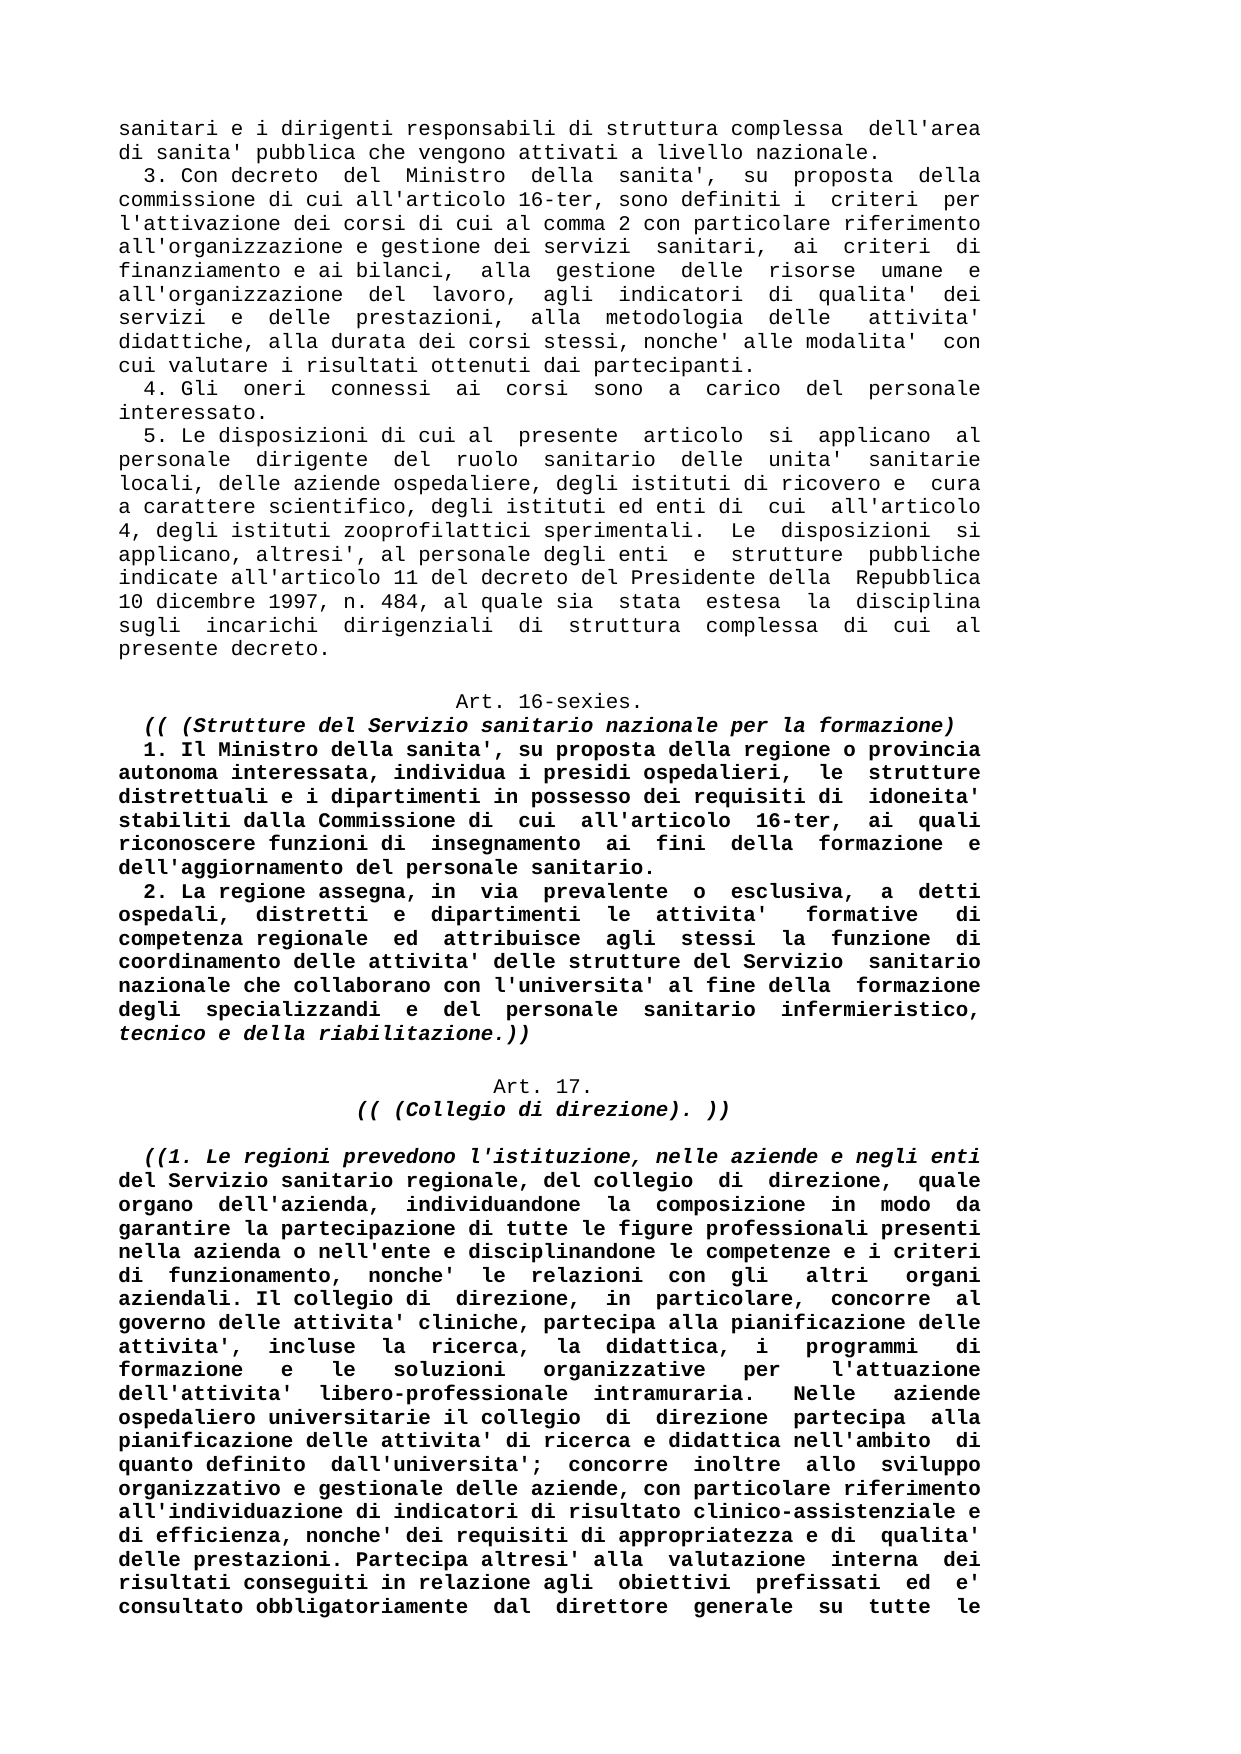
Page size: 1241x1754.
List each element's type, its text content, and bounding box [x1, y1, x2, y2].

text del Servizio sanitario regionale, del collegio di direzione, quale [118, 1170, 1122, 1194]
text commissione di cui all'articolo 16-ter, sono definiti i criteri per [118, 189, 1122, 213]
text (( (Strutture del Servizio sanitario nazionale per la formazione) [118, 715, 1122, 739]
text interessato. [118, 402, 1122, 426]
text cui valutare i risultati ottenuti dai partecipanti. [118, 354, 1122, 378]
text consultato obbligatoriamente dal direttore generale su tutte le [118, 1596, 1122, 1619]
text coordinamento delle attivita' delle strutture del Servizio sanitario [118, 952, 1122, 975]
text ospedali, distretti e dipartimenti le attivita' formative di [118, 904, 1122, 928]
text distrettuali e i dipartimenti in possesso dei requisiti di idoneita' [118, 786, 1122, 810]
text dell'attivita' libero-professionale intramuraria. Nelle aziende [118, 1383, 1122, 1407]
text 3. Con decreto del Ministro della sanita', su proposta della [118, 165, 1122, 189]
text stabiliti dalla Commissione di cui all'articolo 16-ter, ai quali [118, 810, 1122, 833]
text ospedaliero universitarie il collegio di direzione partecipa alla [118, 1407, 1122, 1430]
text locali, delle aziende ospedaliere, degli istituti di ricovero e cura [118, 473, 1122, 496]
text presente decreto. [118, 638, 1122, 662]
text all'individuazione di indicatori di risultato clinico-assistenziale e [118, 1501, 1122, 1525]
text Art. 16-sexies. [118, 691, 1122, 715]
text applicano, altresi', al personale degli enti e strutture pubbliche [118, 544, 1122, 567]
text Art. 17. [118, 1076, 1122, 1099]
text risultati conseguiti in relazione agli obiettivi prefissati ed e' [118, 1572, 1122, 1596]
text didattiche, alla durata dei corsi stessi, nonche' alle modalita' con [118, 331, 1122, 354]
text ((1. Le regioni prevedono l'istituzione, nelle aziende e negli enti [118, 1147, 1122, 1170]
text riconoscere funzioni di insegnamento ai fini della formazione e [118, 833, 1122, 857]
text 5. Le disposizioni di cui al presente articolo si applicano al [118, 426, 1122, 449]
text nella azienda o nell'ente e disciplinandone le competenze e i criteri [118, 1241, 1122, 1265]
text pianificazione delle attivita' di ricerca e didattica nell'ambito di [118, 1430, 1122, 1454]
text attivita', incluse la ricerca, la didattica, i programmi di [118, 1336, 1122, 1359]
text degli specializzandi e del personale sanitario infermieristico, [118, 999, 1122, 1022]
text (( (Collegio di direzione). )) [118, 1099, 1122, 1123]
text governo delle attivita' cliniche, partecipa alla pianificazione delle [118, 1312, 1122, 1336]
text sugli incarichi dirigenziali di struttura complessa di cui al [118, 615, 1122, 638]
text a carattere scientifico, degli istituti ed enti di cui all'articolo [118, 496, 1122, 520]
text tecnico e della riabilitazione.)) [118, 1022, 1122, 1046]
text autonoma interessata, individua i presidi ospedalieri, le strutture [118, 762, 1122, 786]
text 1. Il Ministro della sanita', su proposta della regione o provincia [118, 739, 1122, 762]
text dell'aggiornamento del personale sanitario. [118, 857, 1122, 881]
text di sanita' pubblica che vengono attivati a livello nazionale. [118, 142, 1122, 165]
text personale dirigente del ruolo sanitario delle unita' sanitarie [118, 449, 1122, 473]
text organo dell'azienda, individuandone la composizione in modo da [118, 1194, 1122, 1217]
text l'attivazione dei corsi di cui al comma 2 con particolare riferimento [118, 213, 1122, 236]
text delle prestazioni. Partecipa altresi' alla valutazione interna dei [118, 1548, 1122, 1572]
text all'organizzazione del lavoro, agli indicatori di qualita' dei [118, 284, 1122, 307]
text nazionale che collaborano con l'universita' al fine della formazione [118, 975, 1122, 999]
text all'organizzazione e gestione dei servizi sanitari, ai criteri di [118, 236, 1122, 260]
text di efficienza, nonche' dei requisiti di appropriatezza e di qualita' [118, 1525, 1122, 1548]
text organizzativo e gestionale delle aziende, con particolare riferimento [118, 1478, 1122, 1501]
text 10 dicembre 1997, n. 484, al quale sia stata estesa la disciplina [118, 591, 1122, 615]
text sanitari e i dirigenti responsabili di struttura complessa dell'area [118, 118, 1122, 142]
text 4, degli istituti zooprofilattici sperimentali. Le disposizioni si [118, 520, 1122, 544]
text finanziamento e ai bilanci, alla gestione delle risorse umane e [118, 260, 1122, 284]
text garantire la partecipazione di tutte le figure professionali presenti [118, 1217, 1122, 1241]
text aziendali. Il collegio di direzione, in particolare, concorre al [118, 1288, 1122, 1312]
text competenza regionale ed attribuisce agli stessi la funzione di [118, 928, 1122, 952]
text quanto definito dall'universita'; concorre inoltre allo sviluppo [118, 1454, 1122, 1478]
text formazione e le soluzioni organizzative per l'attuazione [118, 1359, 1122, 1383]
text 2. La regione assegna, in via prevalente o esclusiva, a detti [118, 881, 1122, 904]
text indicate all'articolo 11 del decreto del Presidente della Repubblica [118, 567, 1122, 591]
text servizi e delle prestazioni, alla metodologia delle attivita' [118, 307, 1122, 331]
text di funzionamento, nonche' le relazioni con gli altri organi [118, 1265, 1122, 1288]
text 4. Gli oneri connessi ai corsi sono a carico del personale [118, 378, 1122, 402]
